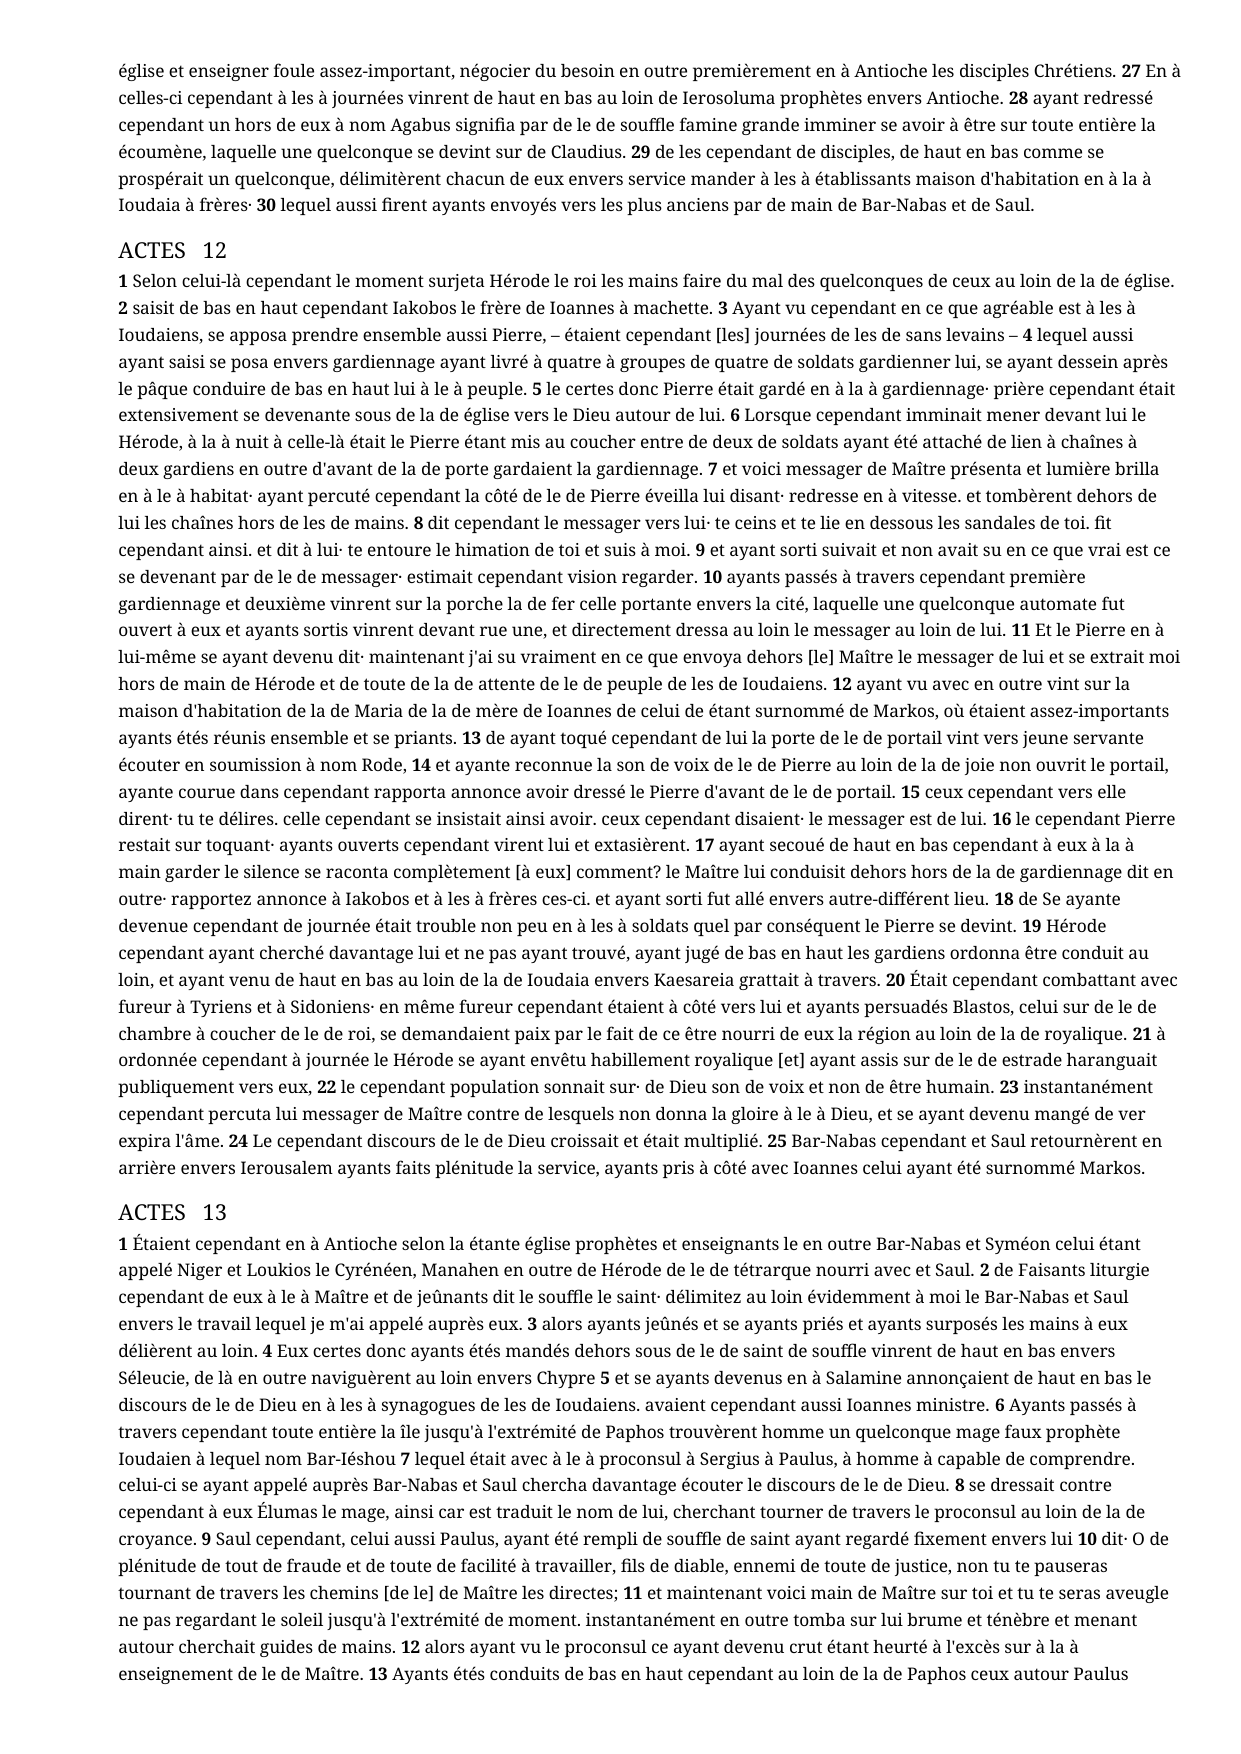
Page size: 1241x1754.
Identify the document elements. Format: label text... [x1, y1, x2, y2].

text 1 Étaient cependant en à Antioche selon la étante église prophètes et enseignants le en outre Bar-Nabas et Syméon celui étant appelé Niger et Loukios le Cyrénéen, Manahen en outre de Hérode de le de tétrarque nourri avec et Saul. 2 de Faisants liturgie cependant de eux à le à Maître et de jeûnants dit le souffle le saint· délimitez au loin évidemment à moi le Bar-Nabas et Saul envers le travail lequel je m'ai appelé auprès eux. 3 alors ayants jeûnés et se ayants priés et ayants surposés les mains à eux délièrent au loin. 4 Eux certes donc ayants étés mandés dehors sous de le de saint de souffle vinrent de haut en bas envers Séleucie, de là en outre naviguèrent au loin envers Chypre 5 et se ayants devenus en à Salamine annonçaient de haut en bas le discours de le de Dieu en à les à synagogues de les de Ioudaiens. avaient cependant aussi Ioannes ministre. 6 Ayants passés à travers cependant toute entière la île jusqu'à l'extrémité de Paphos trouvèrent homme un quelconque mage faux prophète Ioudaien à lequel nom Bar-Iéshou 7 lequel était avec à le à proconsul à Sergius à Paulus, à homme à capable de comprendre. celui-ci se ayant appelé auprès Bar-Nabas et Saul chercha davantage écouter le discours de le de Dieu. 8 se dressait contre cependant à eux Élumas le mage, ainsi car est traduit le nom de lui, cherchant tourner de travers le proconsul au loin de la de croyance. 9 Saul cependant, celui aussi Paulus, ayant été rempli de souffle de saint ayant regardé fixement envers lui 10 dit· O de plénitude de tout de fraude et de toute de facilité à travailler, fils de diable, ennemi de toute de justice, non tu te pauseras tournant de travers les chemins [de le] de Maître les directes; 11 et maintenant voici main de Maître sur toi et tu te seras aveugle ne pas regardant le soleil jusqu'à l'extrémité de moment. instantanément en outre tomba sur lui brume et ténèbre et menant autour cherchait guides de mains. 12 alors ayant vu le proconsul ce ayant devenu crut étant heurté à l'excès sur à la à enseignement de le de Maître. 13 Ayants étés conduits de bas en haut cependant au loin de la de Paphos ceux autour Paulus [118, 1232, 1181, 1685]
text ACTES 13 [118, 1197, 1181, 1227]
text ACTES 12 [118, 235, 1181, 265]
text église et enseigner foule assez-important, négocier du besoin en outre premièrement en à Antioche les disciples Chrétiens. 27 En à celles-ci cependant à les à journées vinrent de haut en bas au loin de Ierosoluma prophètes envers Antioche. 28 ayant redressé cependant un hors de eux à nom Agabus signifia par de le de souffle famine grande imminer se avoir à être sur toute entière la écoumène, laquelle une quelconque se devint sur de Claudius. 29 de les cependant de disciples, de haut en bas comme se prospérait un quelconque, délimitèrent chacun de eux envers service mander à les à établissants maison d'habitation en à la à Ioudaia à frères· 30 lequel aussi firent ayants envoyés vers les plus anciens par de main de Bar-Nabas et de Saul. [118, 59, 1181, 217]
text 1 Selon celui-là cependant le moment surjeta Hérode le roi les mains faire du mal des quelconques de ceux au loin de la de église. 2 saisit de bas en haut cependant Iakobos le frère de Ioannes à machette. 3 Ayant vu cependant en ce que agréable est à les à Ioudaiens, se apposa prendre ensemble aussi Pierre, – étaient cependant [les] journées de les de sans levains – 4 lequel aussi ayant saisi se posa envers gardiennage ayant livré à quatre à groupes de quatre de soldats gardienner lui, se ayant dessein après le pâque conduire de bas en haut lui à le à peuple. 5 le certes donc Pierre était gardé en à la à gardiennage· prière cependant était extensivement se devenante sous de la de église vers le Dieu autour de lui. 6 Lorsque cependant imminait mener devant lui le Hérode, à la à nuit à celle-là était le Pierre étant mis au coucher entre de deux de soldats ayant été attaché de lien à chaînes à deux gardiens en outre d'avant de la de porte gardaient la gardiennage. 7 et voici messager de Maître présenta et lumière brilla en à le à habitat· ayant percuté cependant la côté de le de Pierre éveilla lui disant· redresse en à vitesse. et tombèrent dehors de lui les chaînes hors de les de mains. 8 dit cependant le messager vers lui· te ceins et te lie en dessous les sandales de toi. fit cependant ainsi. et dit à lui· te entoure le himation de toi et suis à moi. 9 et ayant sorti suivait et non avait su en ce que vrai est ce se devenant par de le de messager· estimait cependant vision regarder. 10 ayants passés à travers cependant première gardiennage et deuxième vinrent sur la porche la de fer celle portante envers la cité, laquelle une quelconque automate fut ouvert à eux et ayants sortis vinrent devant rue une, et directement dressa au loin le messager au loin de lui. 11 Et le Pierre en à lui-même se ayant devenu dit· maintenant j'ai su vraiment en ce que envoya dehors [le] Maître le messager de lui et se extrait moi hors de main de Hérode et de toute de la de attente de le de peuple de les de Ioudaiens. 12 ayant vu avec en outre vint sur la maison d'habitation de la de Maria de la de mère de Ioannes de celui de étant surnommé de Markos, où étaient assez-importants ayants étés réunis ensemble et se priants. 13 de ayant toqué cependant de lui la porte de le de portail vint vers jeune servante écouter en soumission à nom Rode, 14 et ayante reconnue la son de voix de le de Pierre au loin de la de joie non ouvrit le portail, ayante courue dans cependant rapporta annonce avoir dressé le Pierre d'avant de le de portail. 15 ceux cependant vers elle dirent· tu te délires. celle cependant se insistait ainsi avoir. ceux cependant disaient· le messager est de lui. 16 le cependant Pierre restait sur toquant· ayants ouverts cependant virent lui et extasièrent. 17 ayant secoué de haut en bas cependant à eux à la à main garder le silence se raconta complètement [à eux] comment? le Maître lui conduisit dehors hors de la de gardiennage dit en outre· rapportez annonce à Iakobos et à les à frères ces-ci. et ayant sorti fut allé envers autre-différent lieu. 18 de Se ayante devenue cependant de journée était trouble non peu en à les à soldats quel par conséquent le Pierre se devint. 19 Hérode cependant ayant cherché davantage lui et ne pas ayant trouvé, ayant jugé de bas en haut les gardiens ordonna être conduit au loin, et ayant venu de haut en bas au loin de la de Ioudaia envers Kaesareia grattait à travers. 20 Était cependant combattant avec fureur à Tyriens et à Sidoniens· en même fureur cependant étaient à côté vers lui et ayants persuadés Blastos, celui sur de le de chambre à coucher de le de roi, se demandaient paix par le fait de ce être nourri de eux la région au loin de la de royalique. 21 à ordonnée cependant à journée le Hérode se ayant envêtu habillement royalique [et] ayant assis sur de le de estrade haranguait publiquement vers eux, 22 le cependant population sonnait sur· de Dieu son de voix et non de être humain. 23 instantanément cependant percuta lui messager de Maître contre de lesquels non donna la gloire à le à Dieu, et se ayant devenu mangé de ver expira l'âme. 24 Le cependant discours de le de Dieu croissait et était multiplié. 25 Bar-Nabas cependant et Saul retournèrent en arrière envers Ierousalem ayants faits plénitude la service, ayants pris à côté avec Ioannes celui ayant été surnommé Markos. [118, 269, 1181, 1179]
